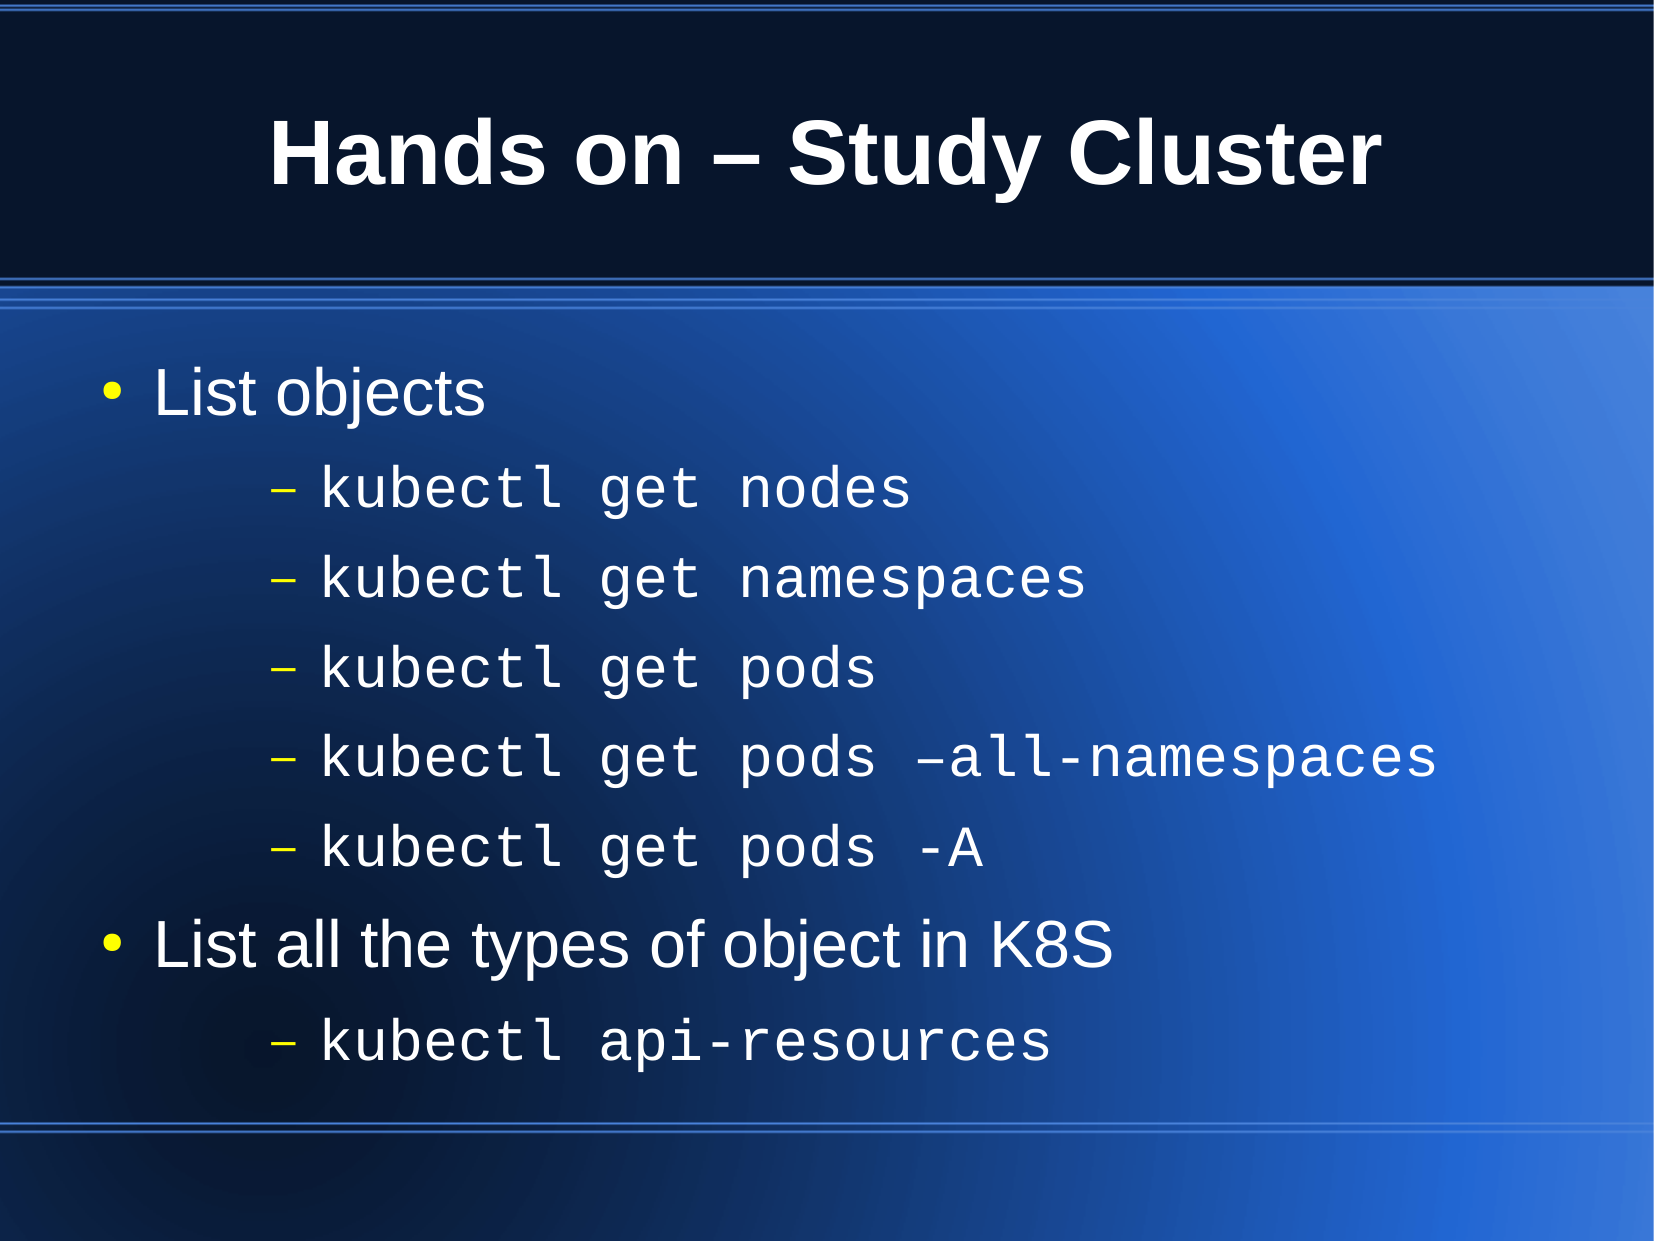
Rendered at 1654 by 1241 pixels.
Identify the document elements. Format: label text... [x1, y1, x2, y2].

title Hands on – Study Cluster [82, 49, 1571, 257]
list List objects kubectl get nodes kubectl get namespaces kubectl get pods kubectl get pods –all-namespaces kubectl get pods -A List all the types of object in K8S kubectl api-resources [82, 355, 1571, 1078]
picture [0, 0, 1654, 1241]
